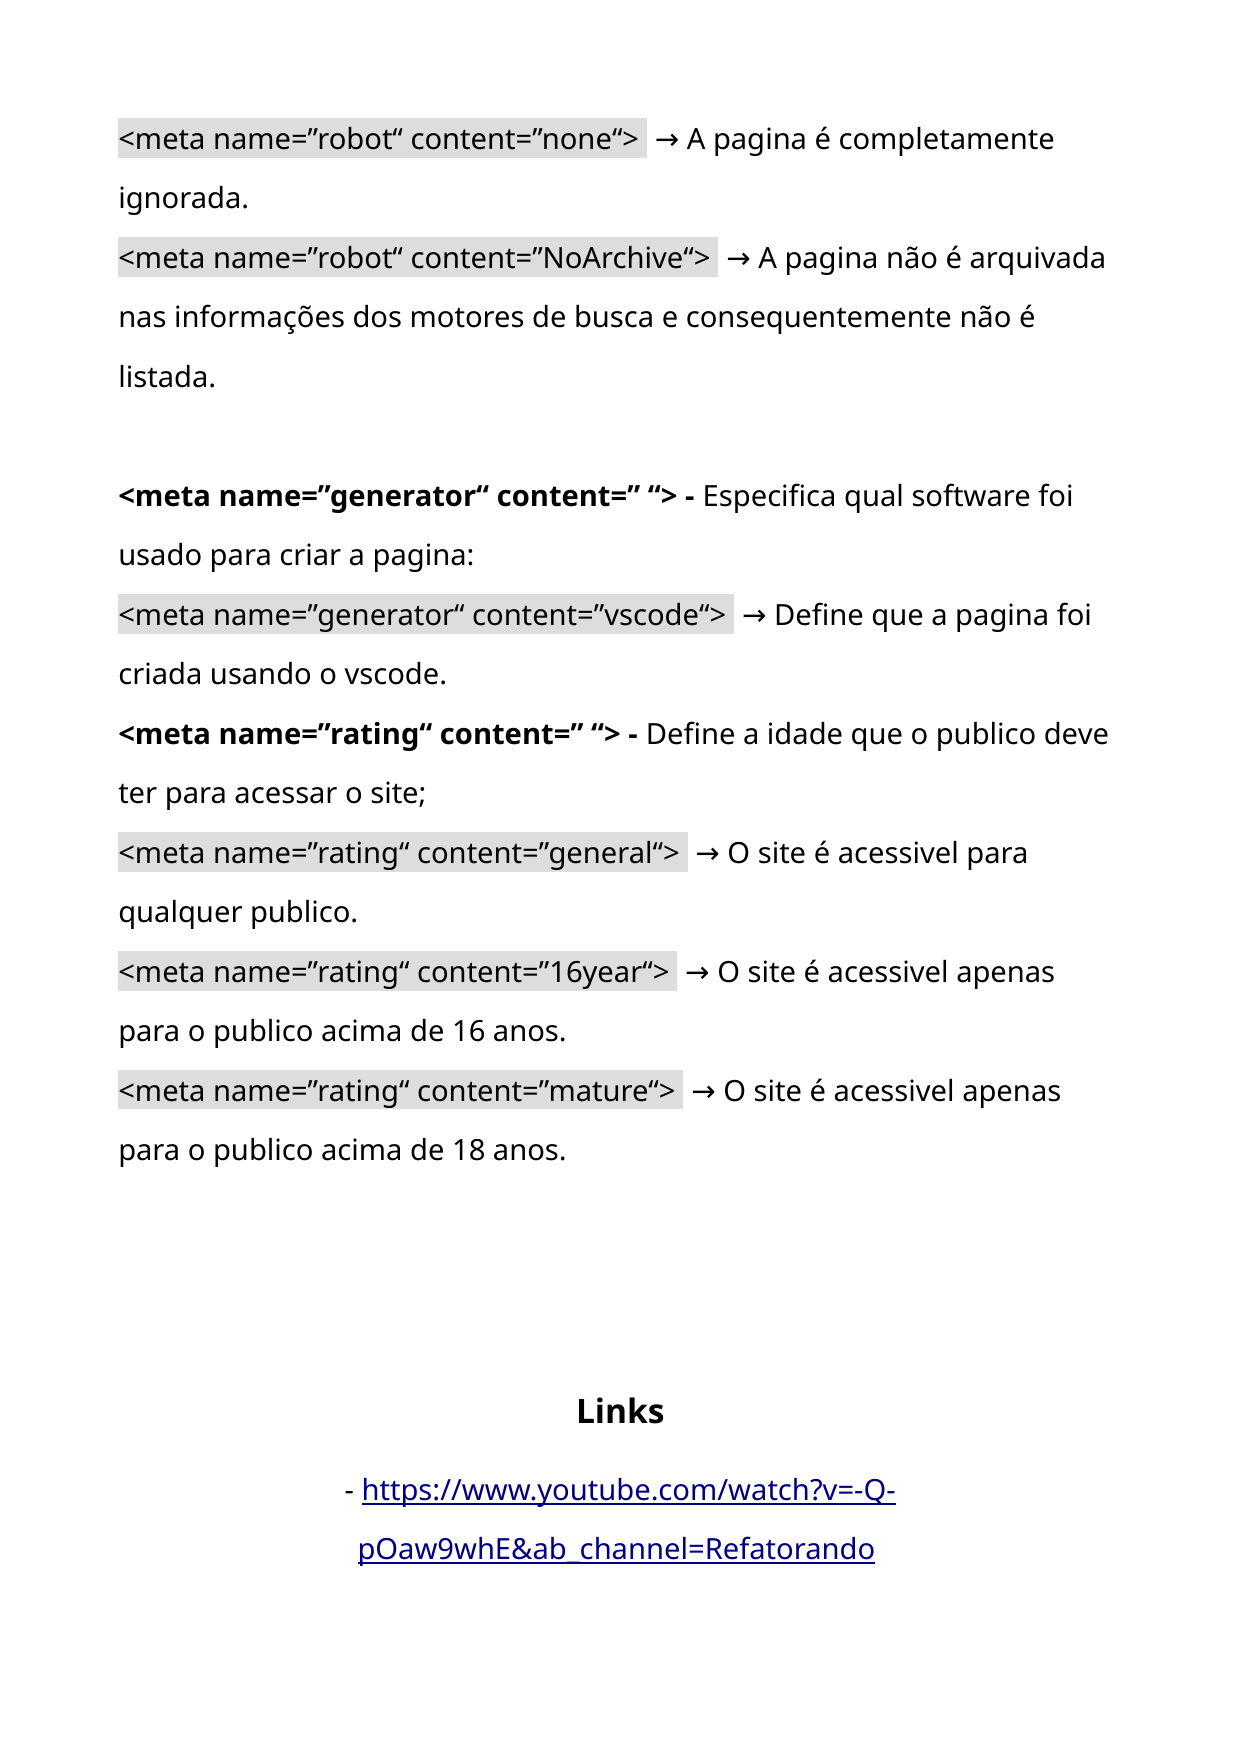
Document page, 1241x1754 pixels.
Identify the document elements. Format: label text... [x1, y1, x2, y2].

text <meta name=”rating“ content=”mature“> → O site é acessivel apenas para o publico acima de 18 anos. [118, 1070, 1122, 1169]
text <meta name=”generator“ content=” “> - Especifica qual software foi usado para criar a pagina: [118, 475, 1122, 574]
text <meta name=”rating“ content=” “> - Define a idade que o publico deve ter para acessar o site; [118, 713, 1122, 812]
subtitle Links [118, 1388, 1122, 1434]
text <meta name=”rating“ content=”16year“> → O site é acessivel apenas para o publico acima de 16 anos. [118, 951, 1122, 1050]
text <meta name=”generator“ content=”vscode“> → Define que a pagina foi criada usando o vscode. [118, 594, 1122, 693]
text <meta name=”rating“ content=”general“> → O site é acessivel para qualquer publico. [118, 832, 1122, 931]
text - https://www.youtube.com/watch?v=-Q-pOaw9whE&ab_channel=Refatorando [118, 1469, 1122, 1568]
text <meta name=”robot“ content=”none“> → A pagina é completamente ignorada. [118, 118, 1122, 217]
text <meta name=”robot“ content=”NoArchive“> → A pagina não é arquivada nas informações dos motores de busca e consequentemente não é listada. [118, 237, 1122, 396]
